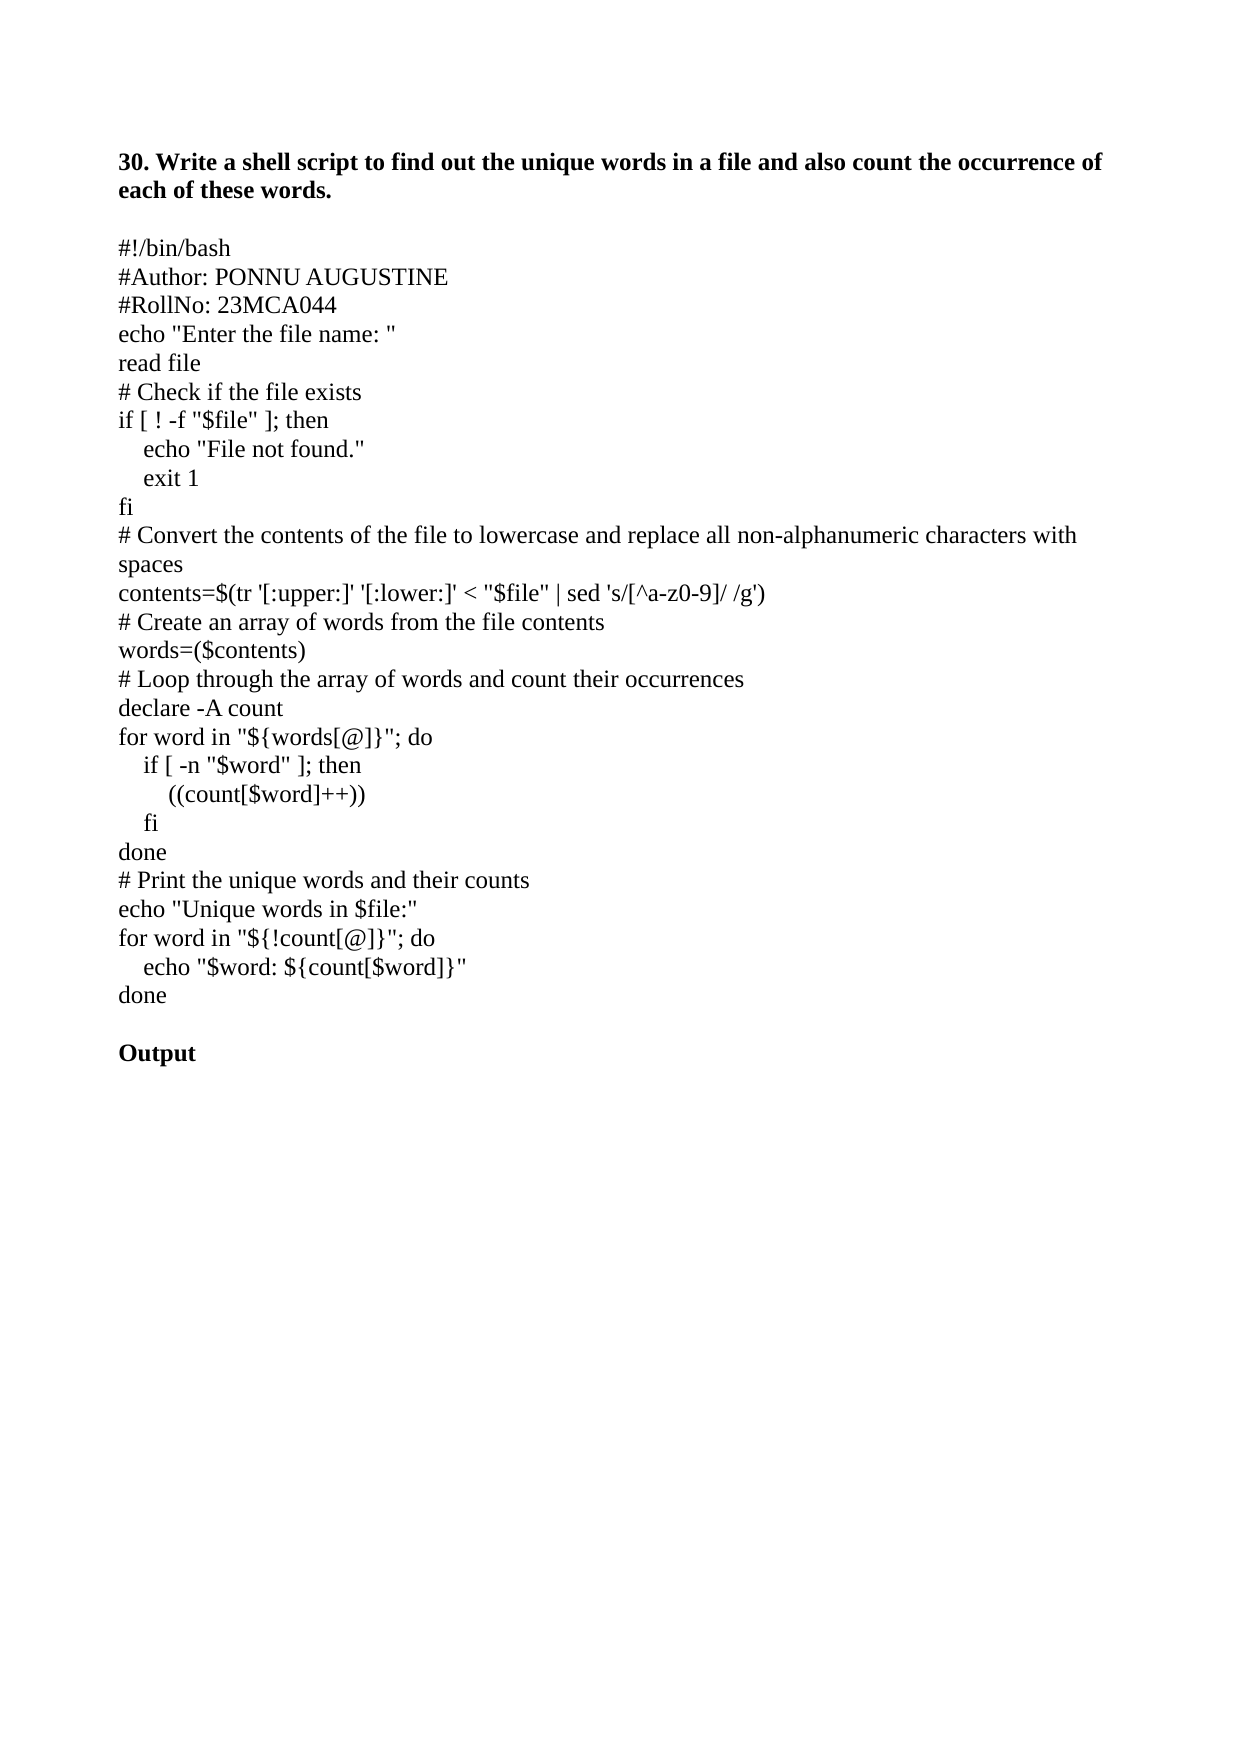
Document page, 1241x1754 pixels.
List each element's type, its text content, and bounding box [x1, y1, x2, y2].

text done [118, 981, 1122, 1009]
text contents=$(tr '[:upper:]' '[:lower:]' < "$file" | sed 's/[^a-z0-9]/ /g') [118, 578, 1122, 607]
text read file [118, 348, 1122, 377]
text # Print the unique words and their counts [118, 866, 1122, 894]
text #RollNo: 23MCA044 [118, 291, 1122, 319]
text fi [118, 492, 1122, 521]
text declare -A count [118, 693, 1122, 722]
text # Convert the contents of the file to lowercase and replace all non-alphanumeric characters with spaces [118, 521, 1122, 578]
text if [ -n "$word" ]; then [118, 751, 1122, 779]
text echo "$word: ${count[$word]}" [118, 952, 1122, 981]
text echo "Enter the file name: " [118, 319, 1122, 348]
text if [ ! -f "$file" ]; then [118, 406, 1122, 434]
text done [118, 837, 1122, 866]
text ((count[$word]++)) [118, 779, 1122, 808]
text for word in "${!count[@]}"; do [118, 923, 1122, 952]
text echo "Unique words in $file:" [118, 894, 1122, 923]
text 30. Write a shell script to find out the unique words in a file and also count the occurrence of each of these words. [118, 147, 1122, 204]
text fi [118, 808, 1122, 837]
text exit 1 [118, 463, 1122, 492]
text echo "File not found." [118, 434, 1122, 463]
text #!/bin/bash [118, 233, 1122, 262]
text words=($contents) [118, 636, 1122, 664]
text Output [118, 1038, 1122, 1067]
text # Check if the file exists [118, 377, 1122, 406]
text #Author: PONNU AUGUSTINE [118, 262, 1122, 291]
text # Create an array of words from the file contents [118, 607, 1122, 636]
text for word in "${words[@]}"; do [118, 722, 1122, 751]
text # Loop through the array of words and count their occurrences [118, 664, 1122, 693]
